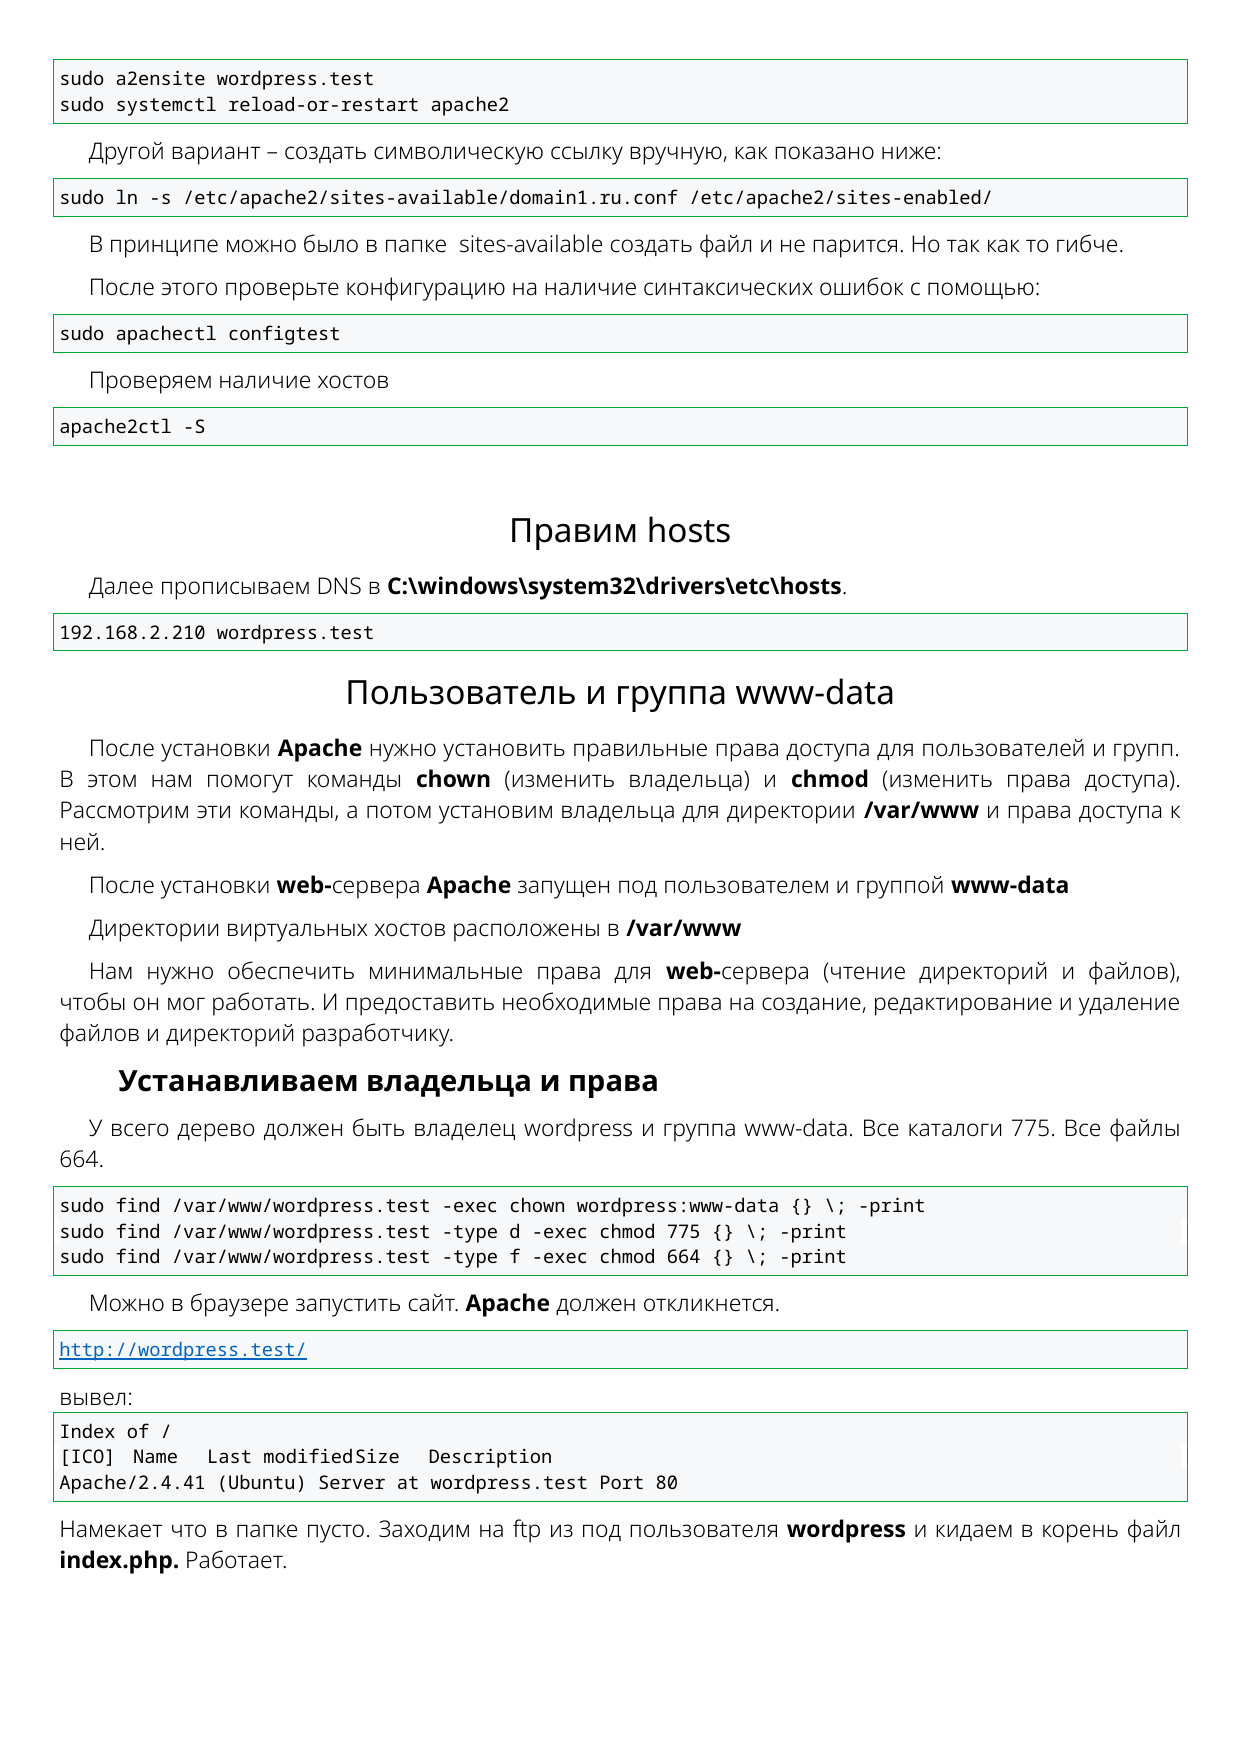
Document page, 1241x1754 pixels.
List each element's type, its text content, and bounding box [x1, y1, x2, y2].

text apache2ctl -S [54, 408, 1187, 445]
text Index of / [54, 1413, 1187, 1444]
text Далее прописываем DNS в C:\windows\system32\drivers\etc\hosts. [59, 569, 1181, 601]
text У всего дерево должен быть владелец wordpress и группа www-data. Все каталоги 775. Все файлы 664. [59, 1112, 1181, 1174]
text [ICO] Name Last modified Size Description [59, 1444, 1181, 1463]
text Другой вариант – создать символическую ссылку вручную, как показано ниже: [59, 135, 1181, 166]
text sudo find /var/www/wordpress.test -type f -exec chmod 664 {} \; -print [54, 1237, 1187, 1275]
text http://wordpress.test/ [54, 1331, 1187, 1368]
text После установки web-сервера Apache запущен под пользователем и группой www-data [59, 869, 1181, 900]
text Нам нужно обеспечить минимальные права для web-сервера (чтение директорий и файлов), чтобы он мог работать. И предоставить необходимые права на создание, редактирование и удаление файлов и директорий разработчику. [59, 955, 1181, 1048]
text В принципе можно было в папке sites-available создать файл и не парится. Но так как то гибче. [59, 228, 1181, 259]
text Проверяем наличие хостов [59, 364, 1181, 396]
text 192.168.2.210 wordpress.test [54, 614, 1187, 650]
text sudo apachectl configtest [54, 315, 1187, 352]
text После установки Apache нужно установить правильные права доступа для пользователей и групп. В этом нам помогут команды chown (изменить владельца) и chmod (изменить права доступа). Рассмотрим эти команды, а потом установим владельца для директории /var/www и права доступа к ней. [59, 732, 1181, 857]
text sudo ln -s /etc/apache2/sites-available/domain1.ru.conf /etc/apache2/sites-enabled/ [54, 179, 1187, 216]
text После этого проверьте конфигурацию на наличие синтаксических ошибок с помощью: [59, 271, 1181, 302]
text sudo find /var/www/wordpress.test -type d -exec chmod 775 {} \; -print [59, 1218, 1181, 1237]
text sudo find /var/www/wordpress.test -exec chown wordpress:www-data {} \; -print [54, 1187, 1187, 1218]
subtitle Пользователь и группа www-data [59, 669, 1181, 714]
subtitle Устанавливаем владельца и права [118, 1060, 1181, 1100]
text sudo a2ensite wordpress.test [54, 60, 1187, 84]
subtitle Правим hosts [59, 506, 1181, 552]
text Директории виртуальных хостов расположены в /var/www [59, 912, 1181, 943]
text Можно в браузере запустить сайт. Apache должен откликнется. [59, 1287, 1181, 1318]
text Намекает что в папке пусто. Заходим на ftp из под пользователя wordpress и кидаем в корень файл index.php. Работает. [59, 1513, 1181, 1575]
text вывел: [59, 1380, 1181, 1412]
text sudo systemctl reload-or-restart apache2 [54, 84, 1187, 123]
text Apache/2.4.41 (Ubuntu) Server at wordpress.test Port 80 [54, 1463, 1187, 1501]
